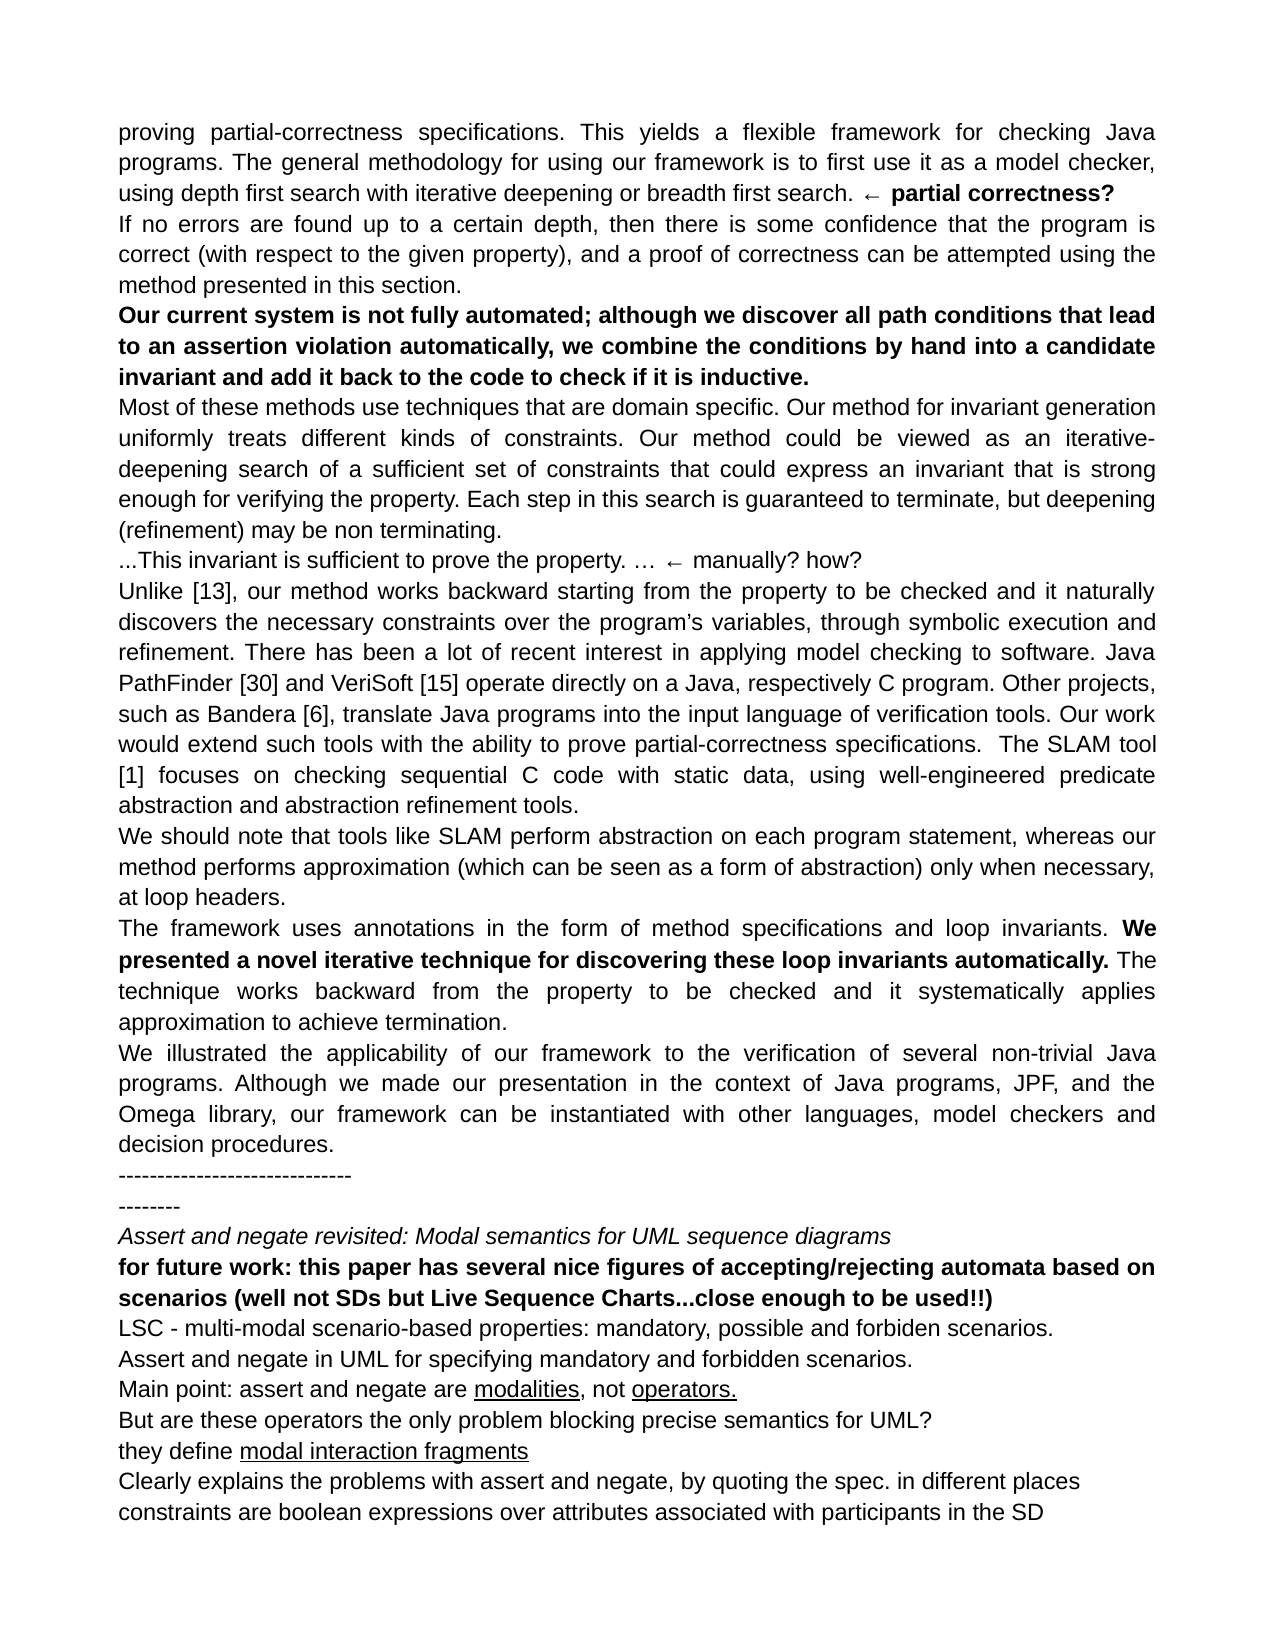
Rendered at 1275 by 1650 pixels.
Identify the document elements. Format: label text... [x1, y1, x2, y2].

text proving partial-correctness specifications. This yields a flexible framework for checking Java programs. The general methodology for using our framework is to first use it as a model checker, using depth first search with iterative deepening or breadth first search. ← partial correctness? [118, 118, 1157, 206]
text -------- [118, 1192, 1157, 1219]
text If no errors are found up to a certain depth, then there is some confidence that the program is correct (with respect to the given property), and a proof of correctness can be attempted using the method presented in this section. [118, 210, 1157, 298]
text But are these operators the only problem blocking precise semantics for UML? [118, 1406, 1157, 1433]
text LSC - multi-modal scenario-based properties: mandatory, possible and forbiden scenarios. [118, 1314, 1157, 1341]
text ...This invariant is sufficient to prove the property. … ← manually? how? [118, 547, 1157, 574]
text The framework uses annotations in the form of method specifications and loop invariants. We presented a novel iterative technique for discovering these loop invariants automatically. The technique works backward from the property to be checked and it systematically applies approximation to achieve termination. [118, 914, 1157, 1035]
text constraints are boolean expressions over attributes associated with participants in the SD [118, 1498, 1157, 1525]
text We illustrated the applicability of our framework to the verification of several non-trivial Java programs. Although we made our presentation in the context of Java programs, JPF, and the Omega library, our framework can be instantiated with other languages, model checkers and decision procedures. [118, 1039, 1157, 1158]
text Assert and negate revisited: Modal semantics for UML sequence diagrams [118, 1223, 1157, 1249]
text We should note that tools like SLAM perform abstraction on each program statement, whereas our method performs approximation (which can be seen as a form of abstraction) only when necessary, at loop headers. [118, 822, 1157, 911]
text for future work: this paper has several nice figures of accepting/rejecting automata based on scenarios (well not SDs but Live Sequence Charts...close enough to be used!!) [118, 1253, 1157, 1311]
text Main point: assert and negate are modalities, not operators. [118, 1376, 1157, 1403]
text ------------------------------ [118, 1161, 1157, 1188]
text Assert and negate in UML for specifying mandatory and forbidden scenarios. [118, 1345, 1157, 1372]
text Clearly explains the problems with assert and negate, by quoting the spec. in different places [118, 1468, 1157, 1494]
text Unlike [13], our method works backward starting from the property to be checked and it naturally discovers the necessary constraints over the program’s variables, through symbolic execution and refinement. There has been a lot of recent interest in applying model checking to software. Java PathFinder [30] and VeriSoft [15] operate directly on a Java, respectively C program. Other projects, such as Bandera [6], translate Java programs into the input language of verification tools. Our work would extend such tools with the ability to prove partial-correctness specifications. The SLAM tool [1] focuses on checking sequential C code with static data, using well-engineered predicate abstraction and abstraction refinement tools. [118, 577, 1157, 819]
text Most of these methods use techniques that are domain specific. Our method for invariant generation uniformly treats different kinds of constraints. Our method could be viewed as an iterative-deepening search of a sufficient set of constraints that could express an invariant that is strong enough for verifying the property. Each step in this search is guaranteed to terminate, but deepening (refinement) may be non terminating. [118, 394, 1157, 543]
text Our current system is not fully automated; although we discover all path conditions that lead to an assertion violation automatically, we combine the conditions by hand into a candidate invariant and add it back to the code to check if it is inductive. [118, 302, 1157, 390]
text they define modal interaction fragments [118, 1437, 1157, 1464]
